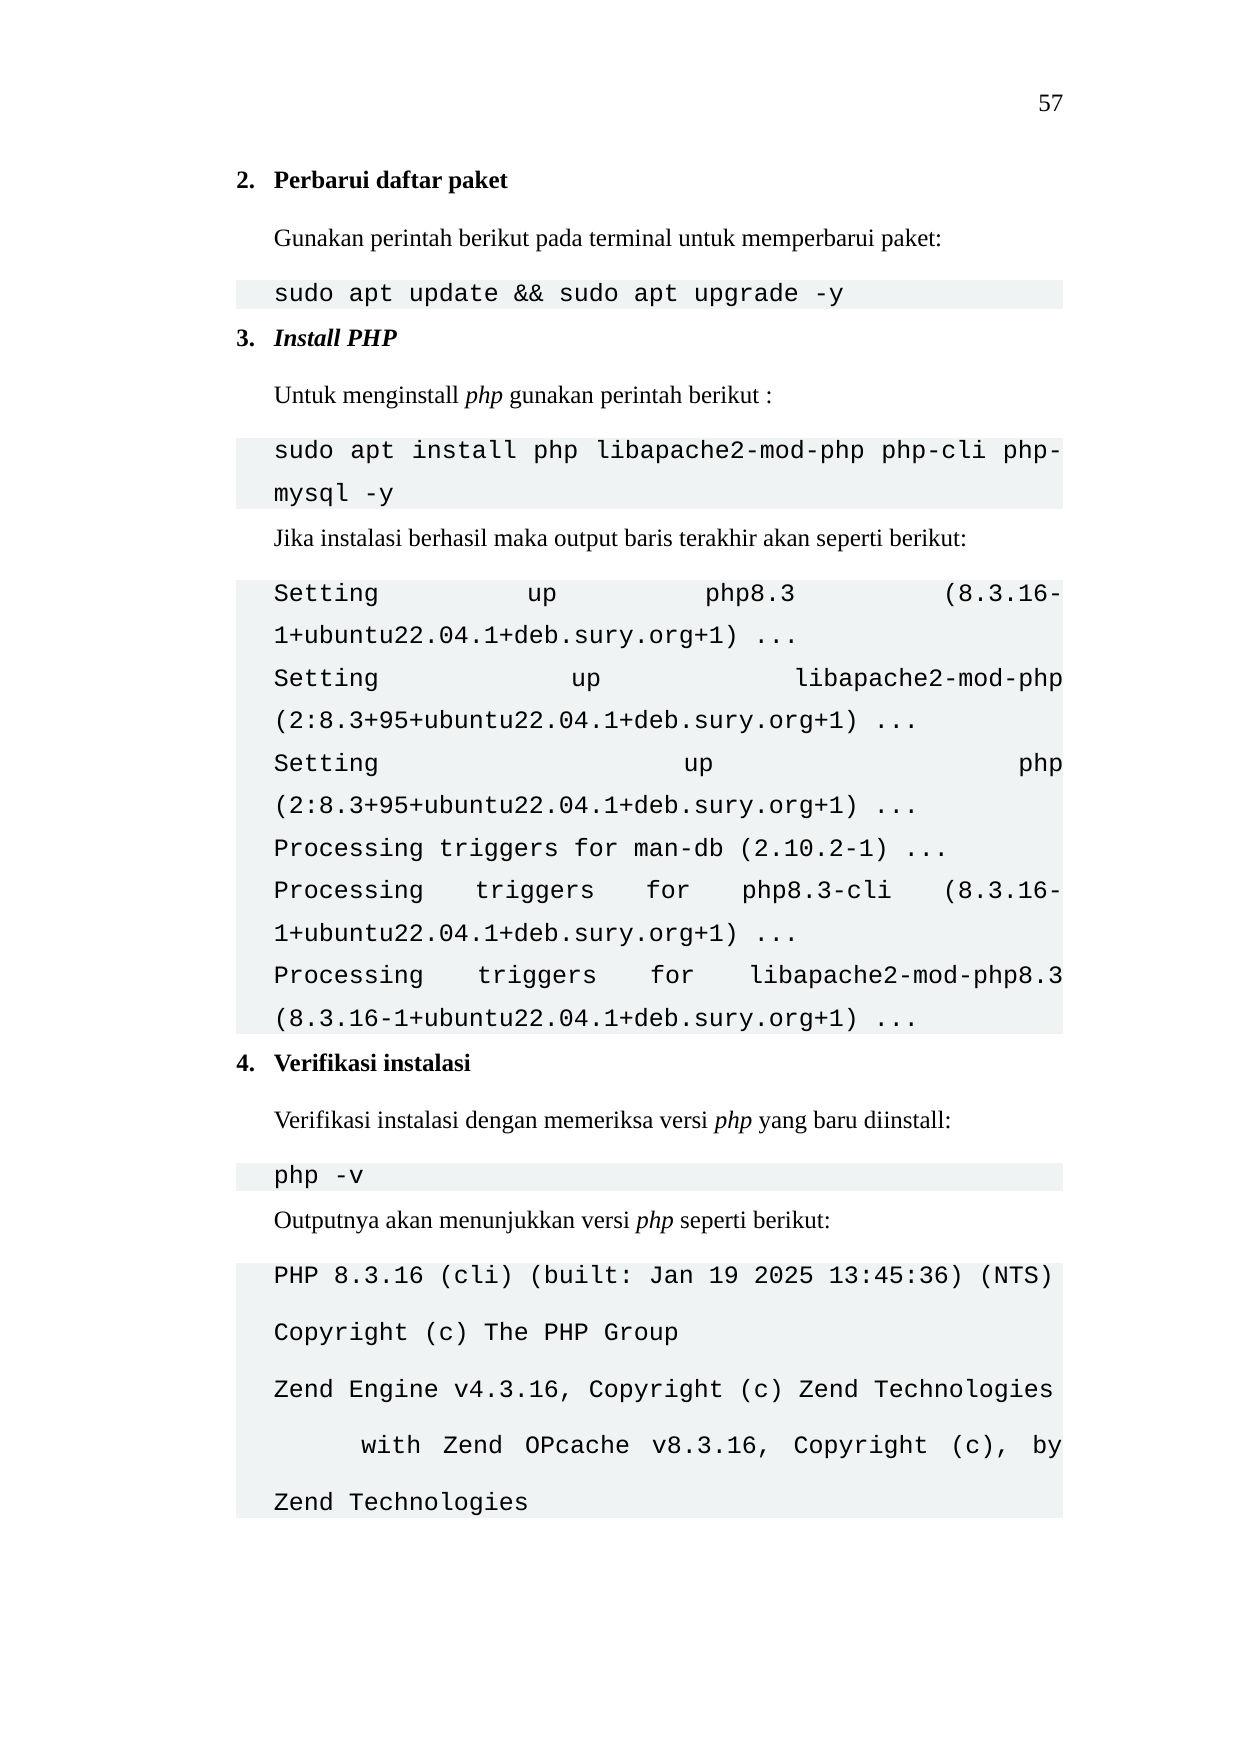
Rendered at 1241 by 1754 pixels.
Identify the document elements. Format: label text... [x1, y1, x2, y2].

list Verifikasi instalasi dengan memeriksa versi php yang baru diinstall: [236, 1105, 1063, 1134]
list Jika instalasi berhasil maka output baris terakhir akan seperti berikut: [236, 523, 1063, 552]
list Setting up php (2:8.3+95+ubuntu22.04.1+deb.sury.org+1) ... [236, 750, 1063, 821]
list Outputnya akan menunjukkan versi php seperti berikut: [236, 1205, 1063, 1234]
list php -v [236, 1163, 1063, 1191]
list Gunakan perintah berikut pada terminal untuk memperbarui paket: [236, 223, 1063, 252]
list Install PHP [236, 323, 1063, 352]
list PHP 8.3.16 (cli) (built: Jan 19 2025 13:45:36) (NTS) [236, 1263, 1063, 1291]
list Zend Engine v4.3.16, Copyright (c) Zend Technologies [236, 1376, 1063, 1404]
list with Zend OPcache v8.3.16, Copyright (c), by Zend Technologies [236, 1433, 1063, 1518]
list Verifikasi instalasi [236, 1048, 1063, 1077]
list Processing triggers for man-db (2.10.2-1) ... [236, 835, 1063, 864]
list Setting up php8.3 (8.3.16-1+ubuntu22.04.1+deb.sury.org+1) ... [236, 580, 1063, 651]
list sudo apt install php libapache2-mod-php php-cli php-mysql -y [236, 438, 1063, 509]
list Copyright (c) The PHP Group [236, 1319, 1063, 1348]
list sudo apt update && sudo apt upgrade -y [236, 280, 1063, 309]
list Processing triggers for libapache2-mod-php8.3 (8.3.16-1+ubuntu22.04.1+deb.sury.org+1) ... [236, 963, 1063, 1034]
list Processing triggers for php8.3-cli (8.3.16-1+ubuntu22.04.1+deb.sury.org+1) ... [236, 878, 1063, 949]
list Perbarui daftar paket [236, 165, 1063, 194]
list Untuk menginstall php gunakan perintah berikut : [236, 380, 1063, 409]
list Setting up libapache2-mod-php (2:8.3+95+ubuntu22.04.1+deb.sury.org+1) ... [236, 665, 1063, 736]
